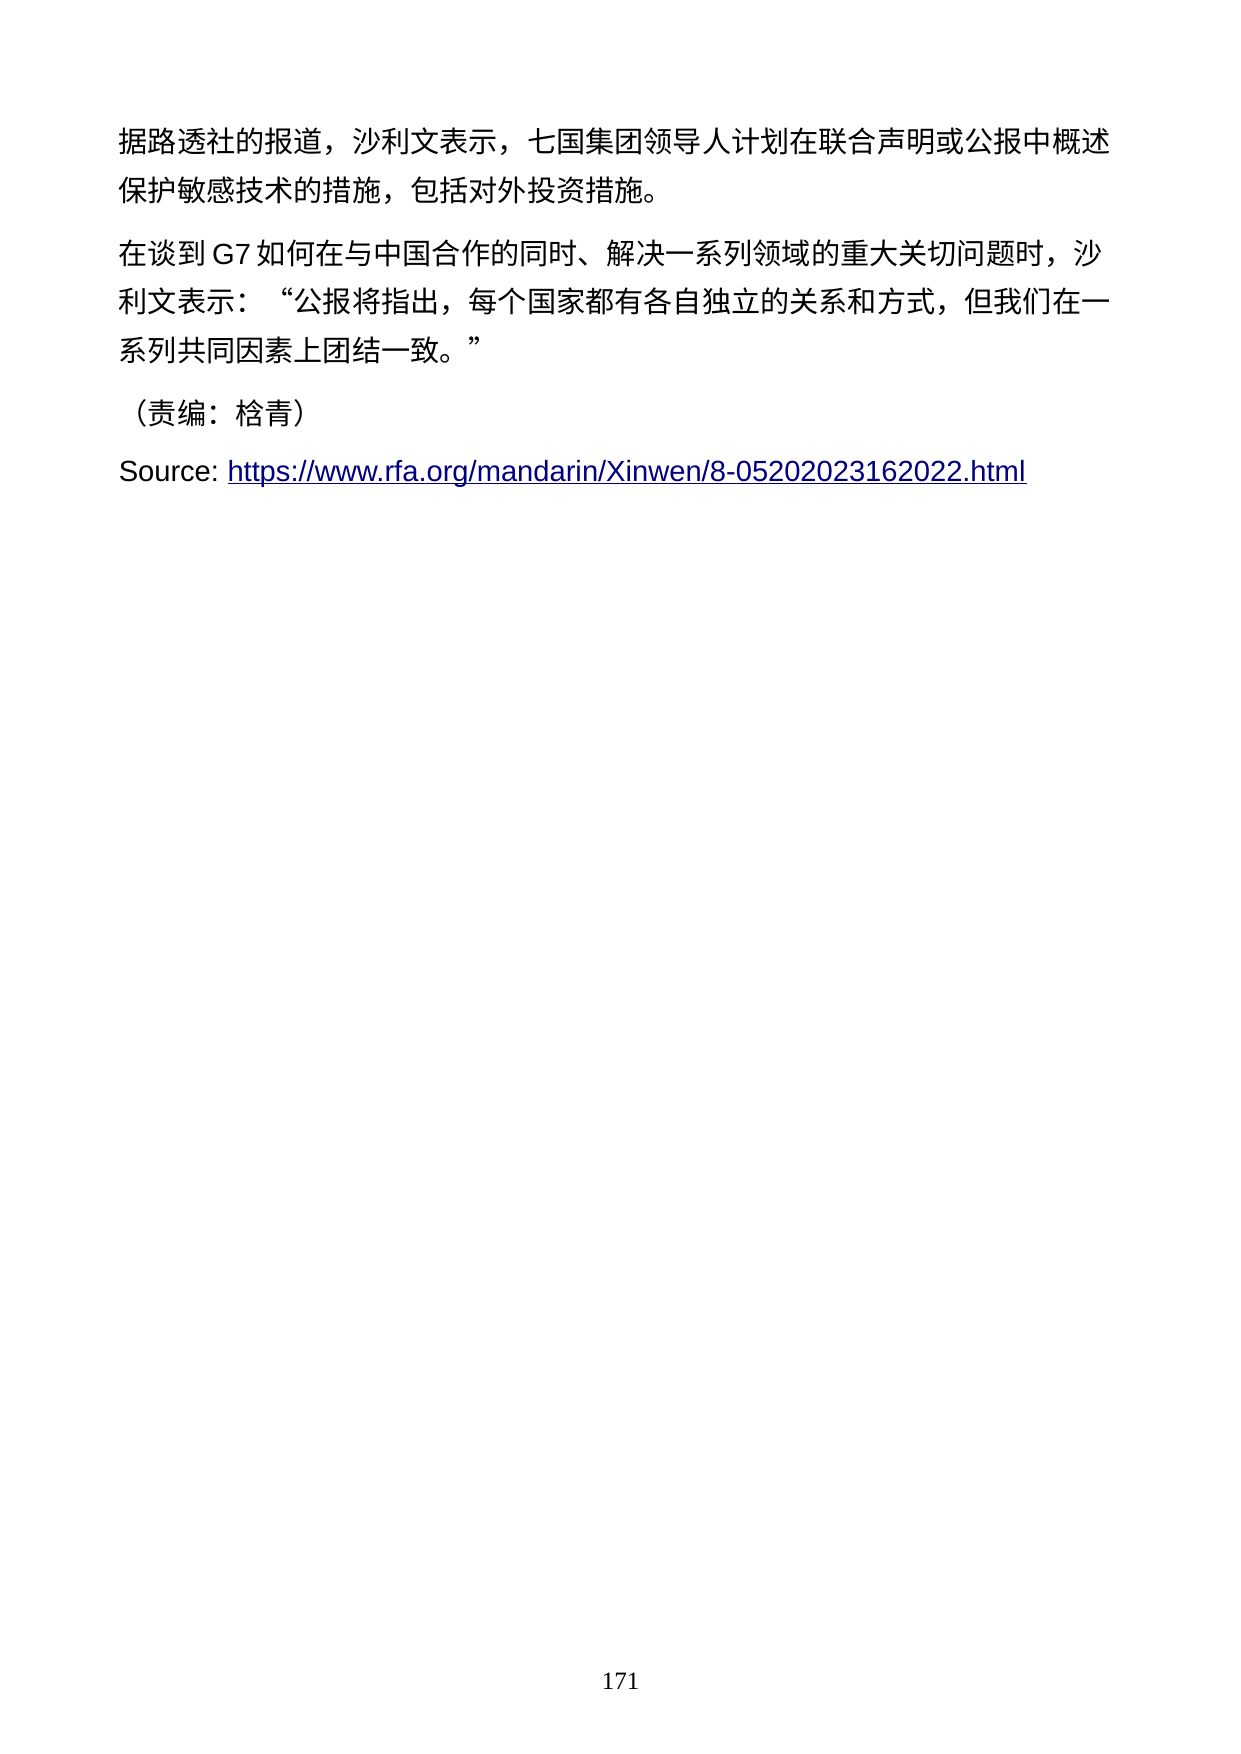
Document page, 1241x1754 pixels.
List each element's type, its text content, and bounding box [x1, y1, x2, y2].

text （责编：梒青） [118, 390, 1122, 433]
text Source: https://www.rfa.org/mandarin/Xinwen/8-05202023162022.html [118, 453, 1122, 487]
text 据路透社的报道，沙利文表示，七国集团领导人计划在联合声明或公报中概述保护敏感技术的措施，包括对外投资措施。 [118, 118, 1122, 209]
text 在谈到G7如何在与中国合作的同时、解决一系列领域的重大关切问题时，沙利文表示：“公报将指出，每个国家都有各自独立的关系和方式，但我们在一系列共同因素上团结一致。” [118, 230, 1122, 369]
